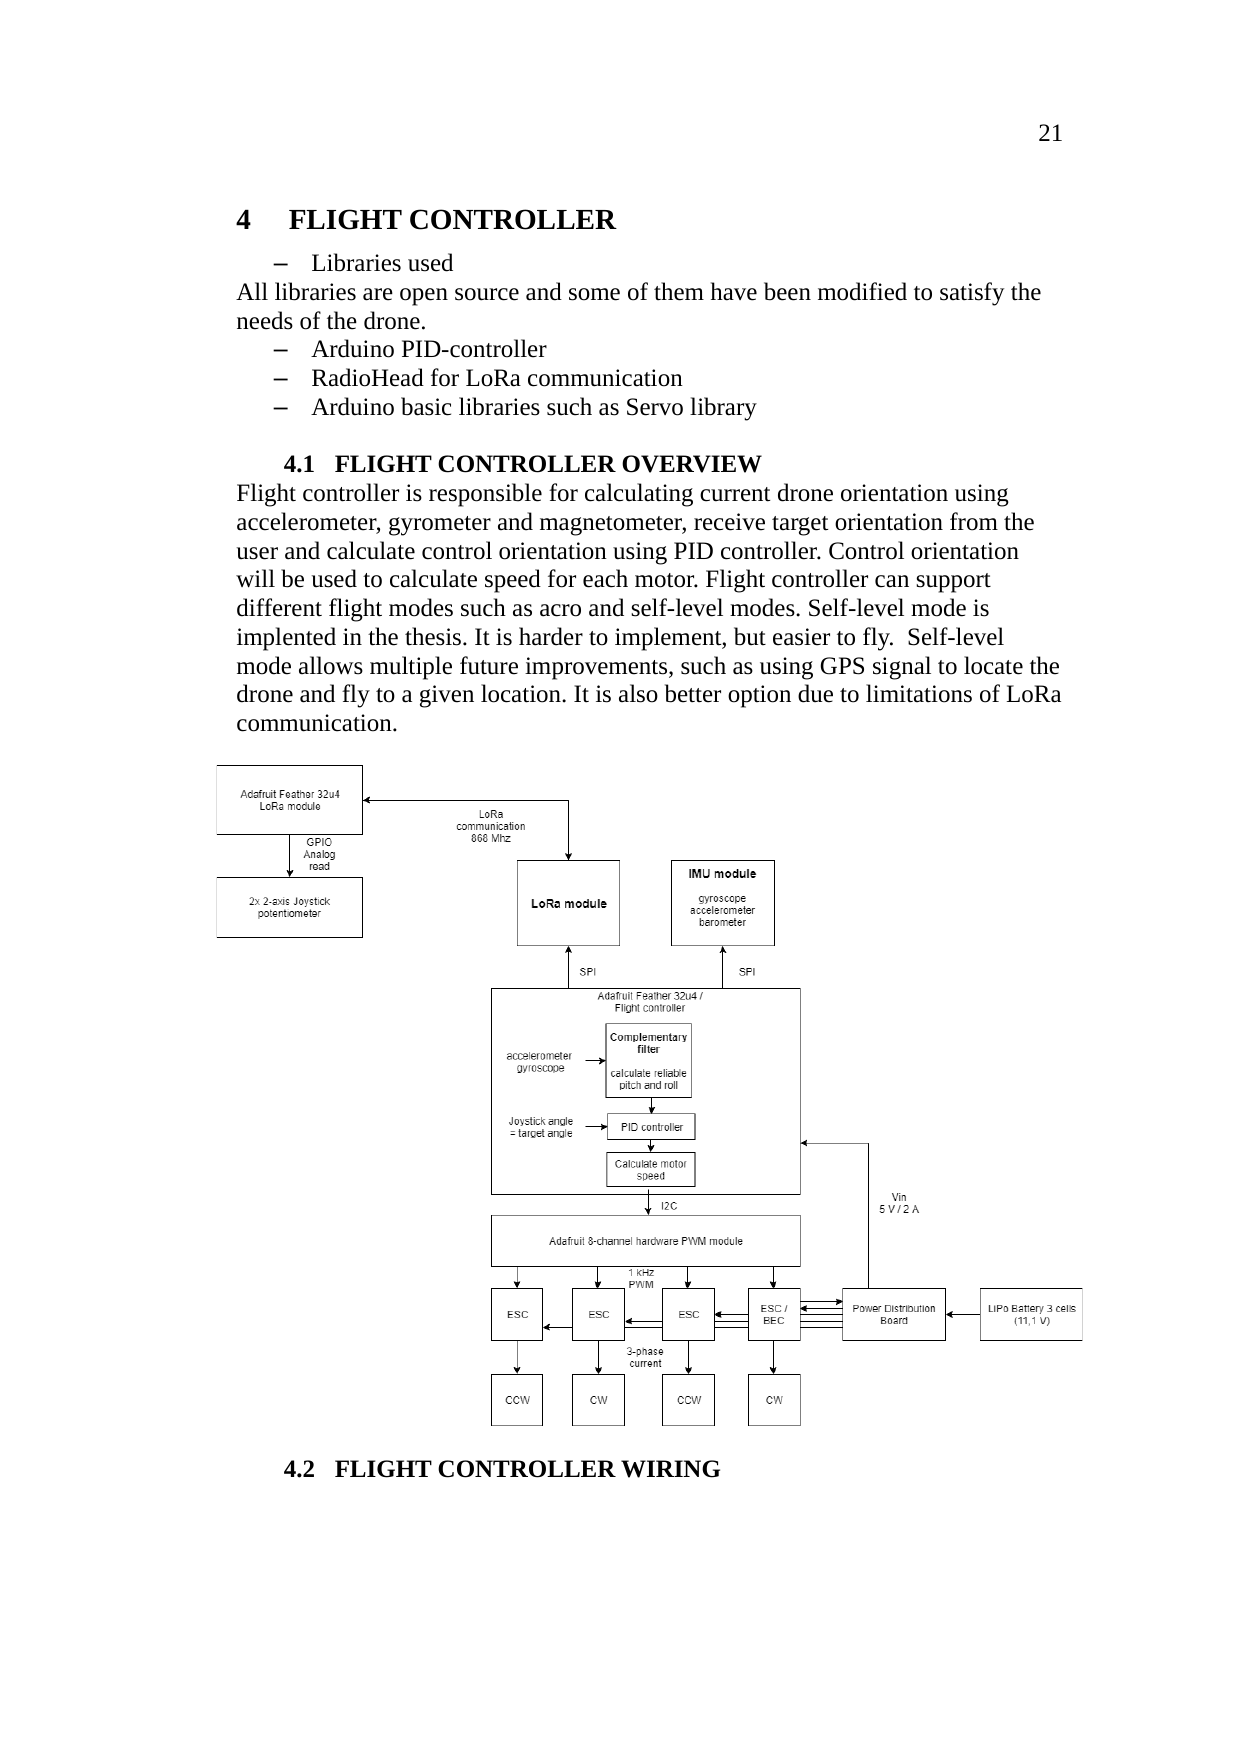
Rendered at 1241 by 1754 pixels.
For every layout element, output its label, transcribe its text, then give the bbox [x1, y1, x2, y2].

subtitle Flight controller wiring [283, 1454, 1063, 1483]
subtitle flight controller [236, 202, 1063, 236]
list Arduino PID-controller [274, 334, 1063, 363]
text Flight controller is responsible for calculating current drone orientation using accelerometer, gyrometer and magnetometer, receive target orientation from the user and calculate control orientation using PID controller. Control orientation will be used to calculate speed for each motor. Flight controller can support different flight modes such as acro and self-level modes. Self-level mode is implented in the thesis. It is harder to implement, but easier to fly. Self-level mode allows multiple future improvements, such as using GPS signal to locate the drone and fly to a given location. It is also better option due to limitations of LoRa communication. [236, 478, 1063, 737]
subtitle Flight controller Overview [283, 449, 1063, 478]
list RadioHead for LoRa communication [274, 363, 1063, 392]
list Arduino basic libraries such as Servo library [274, 392, 1063, 421]
list Libraries used [274, 248, 1063, 277]
picture [216, 765, 1083, 1426]
text All libraries are open source and some of them have been modified to satisfy the needs of the drone. [236, 277, 1063, 334]
